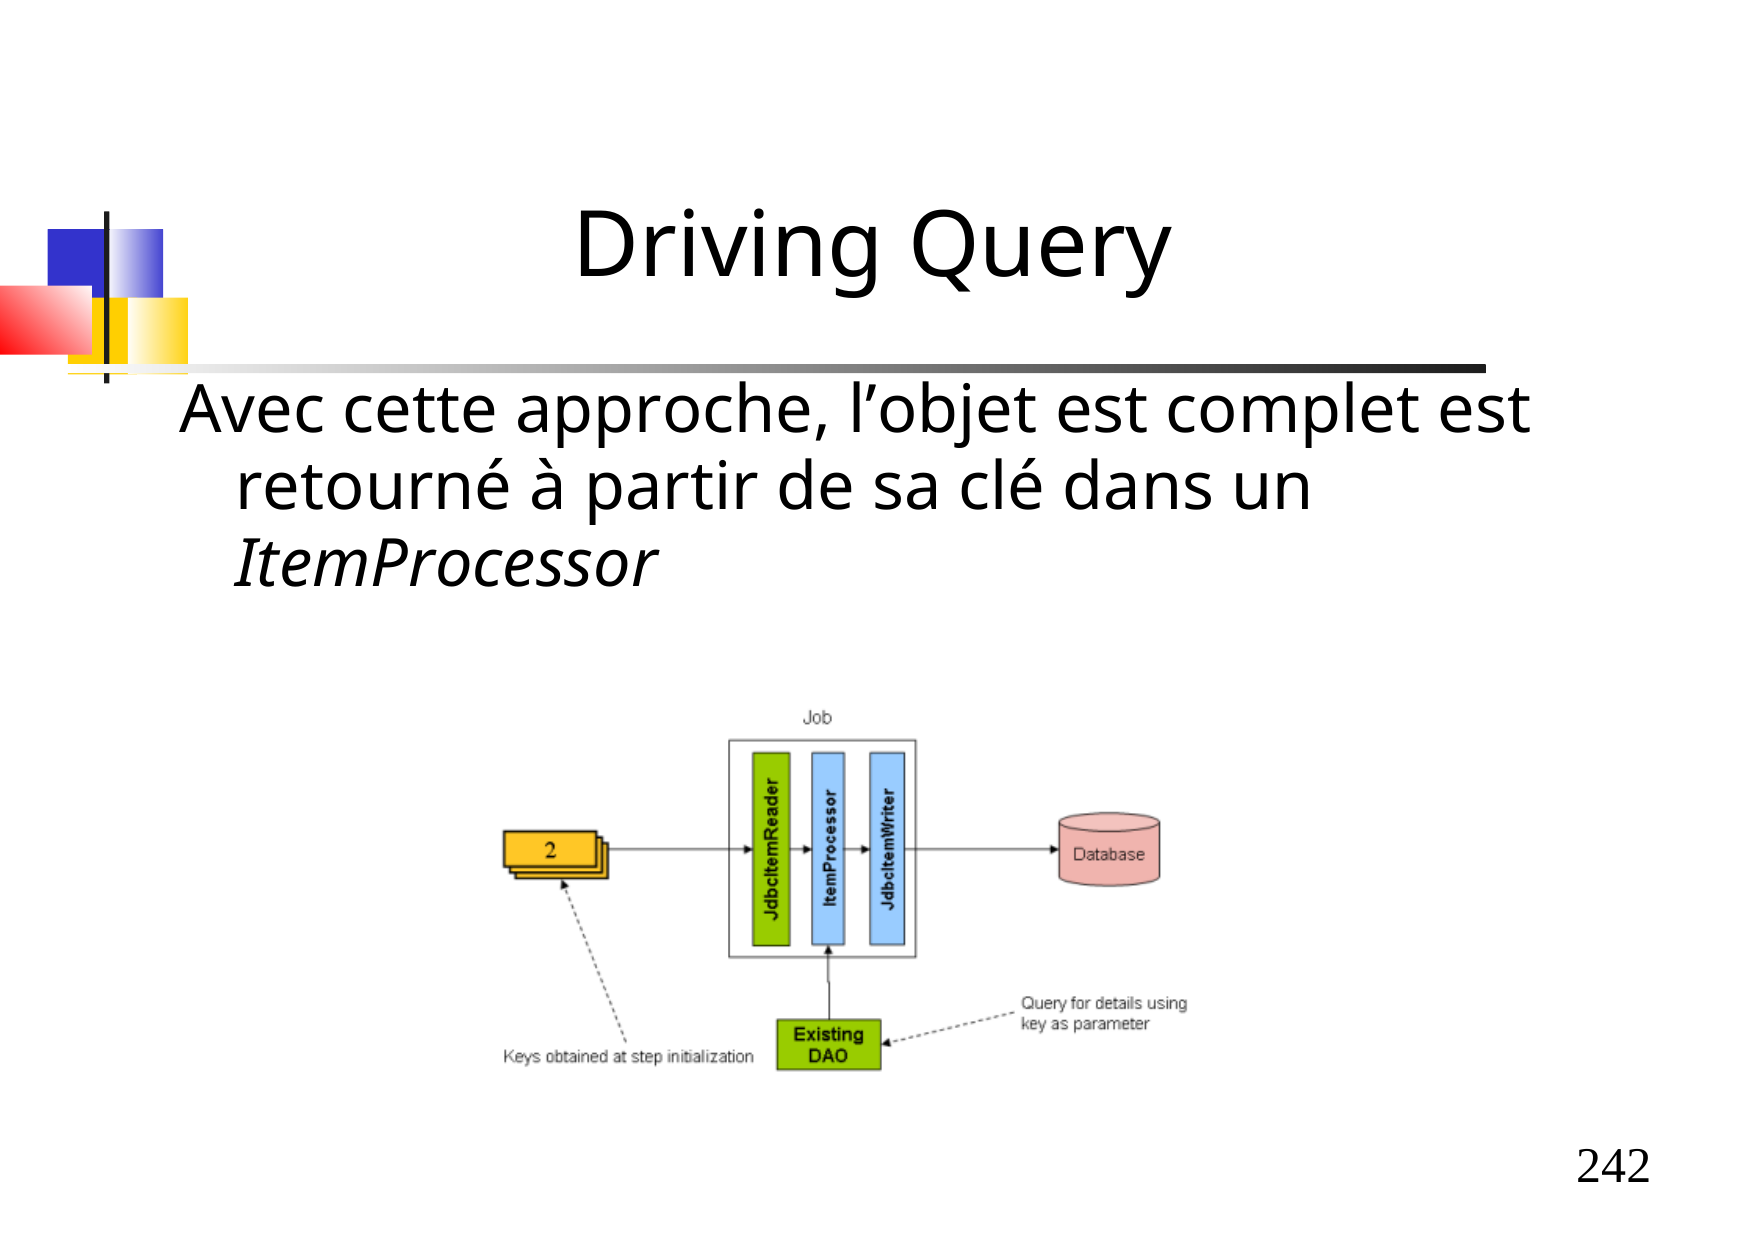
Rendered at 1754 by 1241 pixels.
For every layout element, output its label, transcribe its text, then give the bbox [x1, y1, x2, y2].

list Avec cette approche, l’objet est complet est retourné à partir de sa clé dans un ItemProcessor [179, 371, 1567, 1091]
title Driving Query [179, 139, 1567, 351]
picture [475, 673, 1231, 1139]
